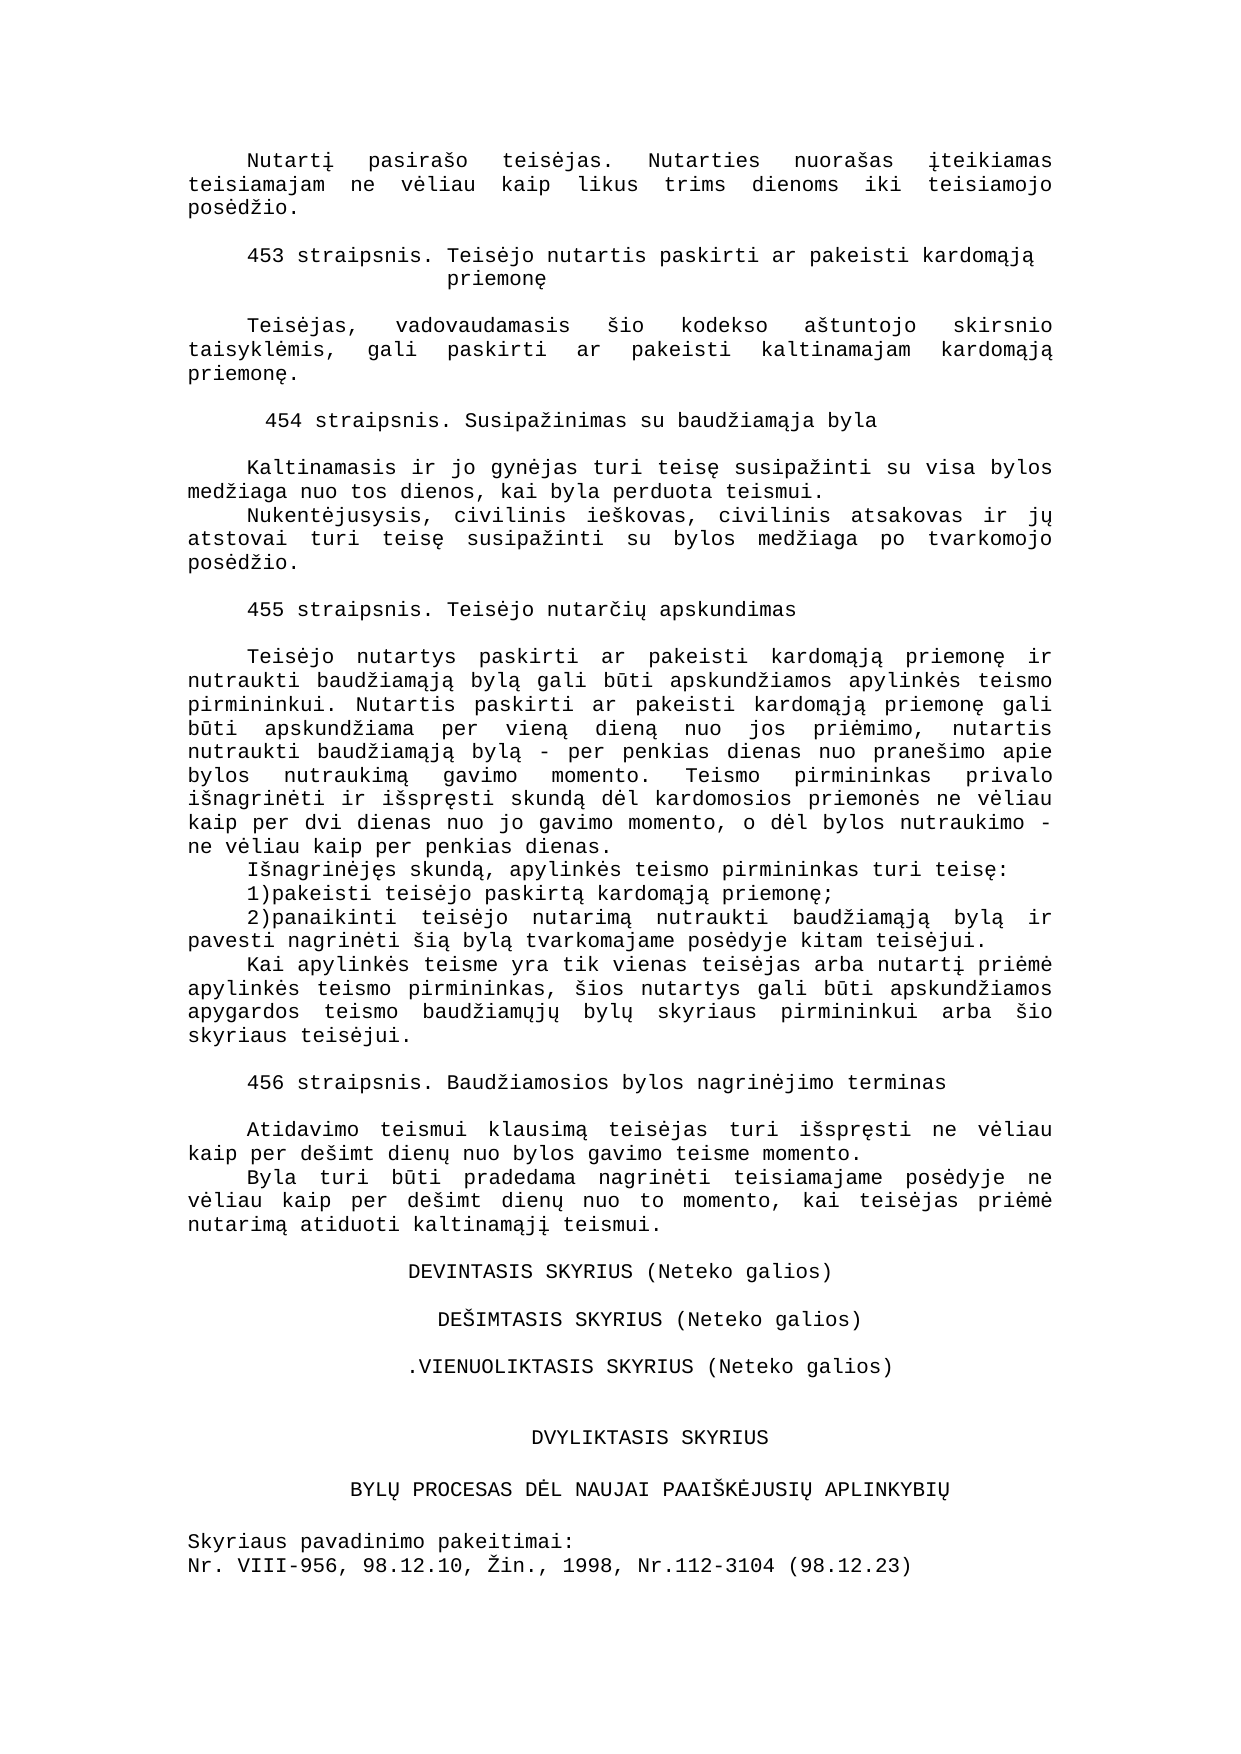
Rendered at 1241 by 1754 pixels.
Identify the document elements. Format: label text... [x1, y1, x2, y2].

text .VIENUOLIKTASIS SKYRIUS (Neteko galios) [187, 1356, 1053, 1379]
text 2)panaikinti teisėjo nutarimą nutraukti baudžiamąją bylą ir pavesti nagrinėti šią bylą tvarkomajame posėdyje kitam teisėjui. [187, 907, 1053, 954]
text DEVINTASIS SKYRIUS (Neteko galios) [187, 1261, 1053, 1285]
text Nr. VIII-956, 98.12.10, Žin., 1998, Nr.112-3104 (98.12.23) [187, 1555, 1053, 1579]
text Teisėjas, vadovaudamasis šio kodekso aštuntojo skirsnio taisyklėmis, gali paskirti ar pakeisti kaltinamajam kardomąją priemonę. [187, 316, 1053, 386]
text Nukentėjusysis, civilinis ieškovas, civilinis atsakovas ir jų atstovai turi teisę susipažinti su bylos medžiaga po tvarkomojo posėdžio. [187, 505, 1053, 576]
text Kaltinamasis ir jo gynėjas turi teisę susipažinti su visa bylos medžiaga nuo tos dienos, kai byla perduota teismui. [187, 457, 1053, 505]
text 453 straipsnis. Teisėjo nutartis paskirti ar pakeisti kardomąją [187, 244, 1053, 268]
text priemonę [187, 268, 1053, 292]
text Išnagrinėjęs skundą, apylinkės teismo pirmininkas turi teisę: [187, 859, 1053, 883]
text 455 straipsnis. Teisėjo nutarčių apskundimas [187, 599, 1053, 623]
text DVYLIKTASIS SKYRIUS [187, 1427, 1053, 1451]
text 454 straipsnis. Susipažinimas su baudžiamąja byla [205, 410, 1053, 434]
text 456 straipsnis. Baudžiamosios bylos nagrinėjimo terminas [187, 1072, 1053, 1096]
text 1)pakeisti teisėjo paskirtą kardomąją priemonę; [187, 883, 1053, 907]
text Nutartį pasirašo teisėjas. Nutarties nuorašas įteikiamas teisiamajam ne vėliau kaip likus trims dienoms iki teisiamojo posėdžio. [187, 150, 1053, 221]
text Byla turi būti pradedama nagrinėti teisiamajame posėdyje ne vėliau kaip per dešimt dienų nuo to momento, kai teisėjas priėmė nutarimą atiduoti kaltinamąjį teismui. [187, 1167, 1053, 1238]
text Kai apylinkės teisme yra tik vienas teisėjas arba nutartį priėmė apylinkės teismo pirmininkas, šios nutartys gali būti apskundžiamos apygardos teismo baudžiamųjų bylų skyriaus pirmininkui arba šio skyriaus teisėjui. [187, 954, 1053, 1048]
text DEŠIMTASIS SKYRIUS (Neteko galios) [187, 1309, 1053, 1332]
text Atidavimo teismui klausimą teisėjas turi išspręsti ne vėliau kaip per dešimt dienų nuo bylos gavimo teisme momento. [187, 1119, 1053, 1167]
text Teisėjo nutartys paskirti ar pakeisti kardomąją priemonę ir nutraukti baudžiamąją bylą gali būti apskundžiamos apylinkės teismo pirmininkui. Nutartis paskirti ar pakeisti kardomąją priemonę gali būti apskundžiama per vieną dieną nuo jos priėmimo, nutartis nutraukti baudžiamąją bylą - per penkias dienas nuo pranešimo apie bylos nutraukimą gavimo momento. Teismo pirmininkas privalo išnagrinėti ir išspręsti skundą dėl kardomosios priemonės ne vėliau kaip per dvi dienas nuo jo gavimo momento, o dėl bylos nutraukimo - ne vėliau kaip per penkias dienas. [187, 647, 1053, 859]
text Skyriaus pavadinimo pakeitimai: [187, 1531, 1053, 1555]
text BYLŲ PROCESAS DĖL NAUJAI PAAIŠKĖJUSIŲ APLINKYBIŲ [187, 1479, 1053, 1503]
